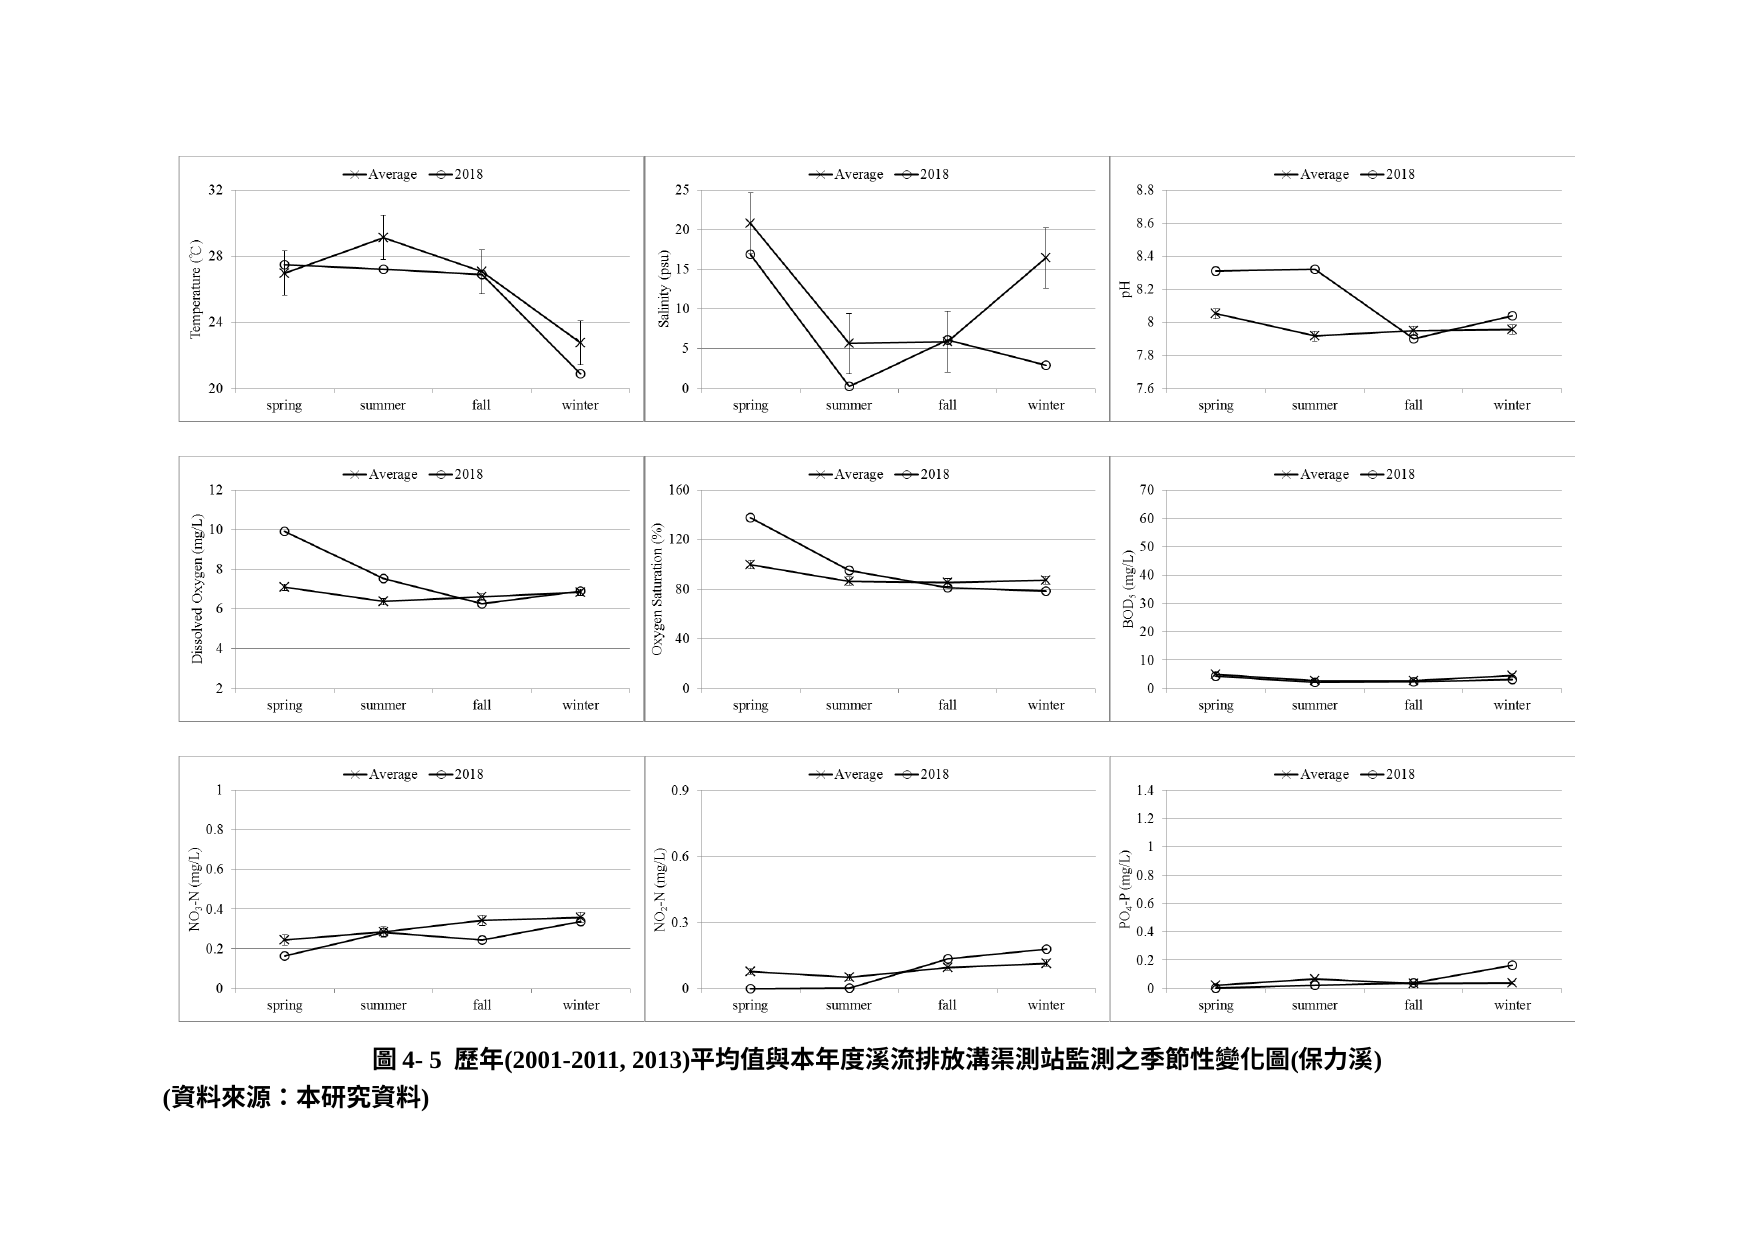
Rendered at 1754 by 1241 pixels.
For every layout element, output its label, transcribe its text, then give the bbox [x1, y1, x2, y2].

picture [178, 756, 1575, 1022]
text 圖4- 5 歷年(2001-2011, 2013)平均值與本年度溪流排放溝渠測站監測之季節性變化圖(保力溪) [150, 1033, 1604, 1070]
picture [178, 156, 1575, 422]
text (資料來源：本研究資料) [150, 1070, 1604, 1108]
picture [178, 456, 1575, 722]
